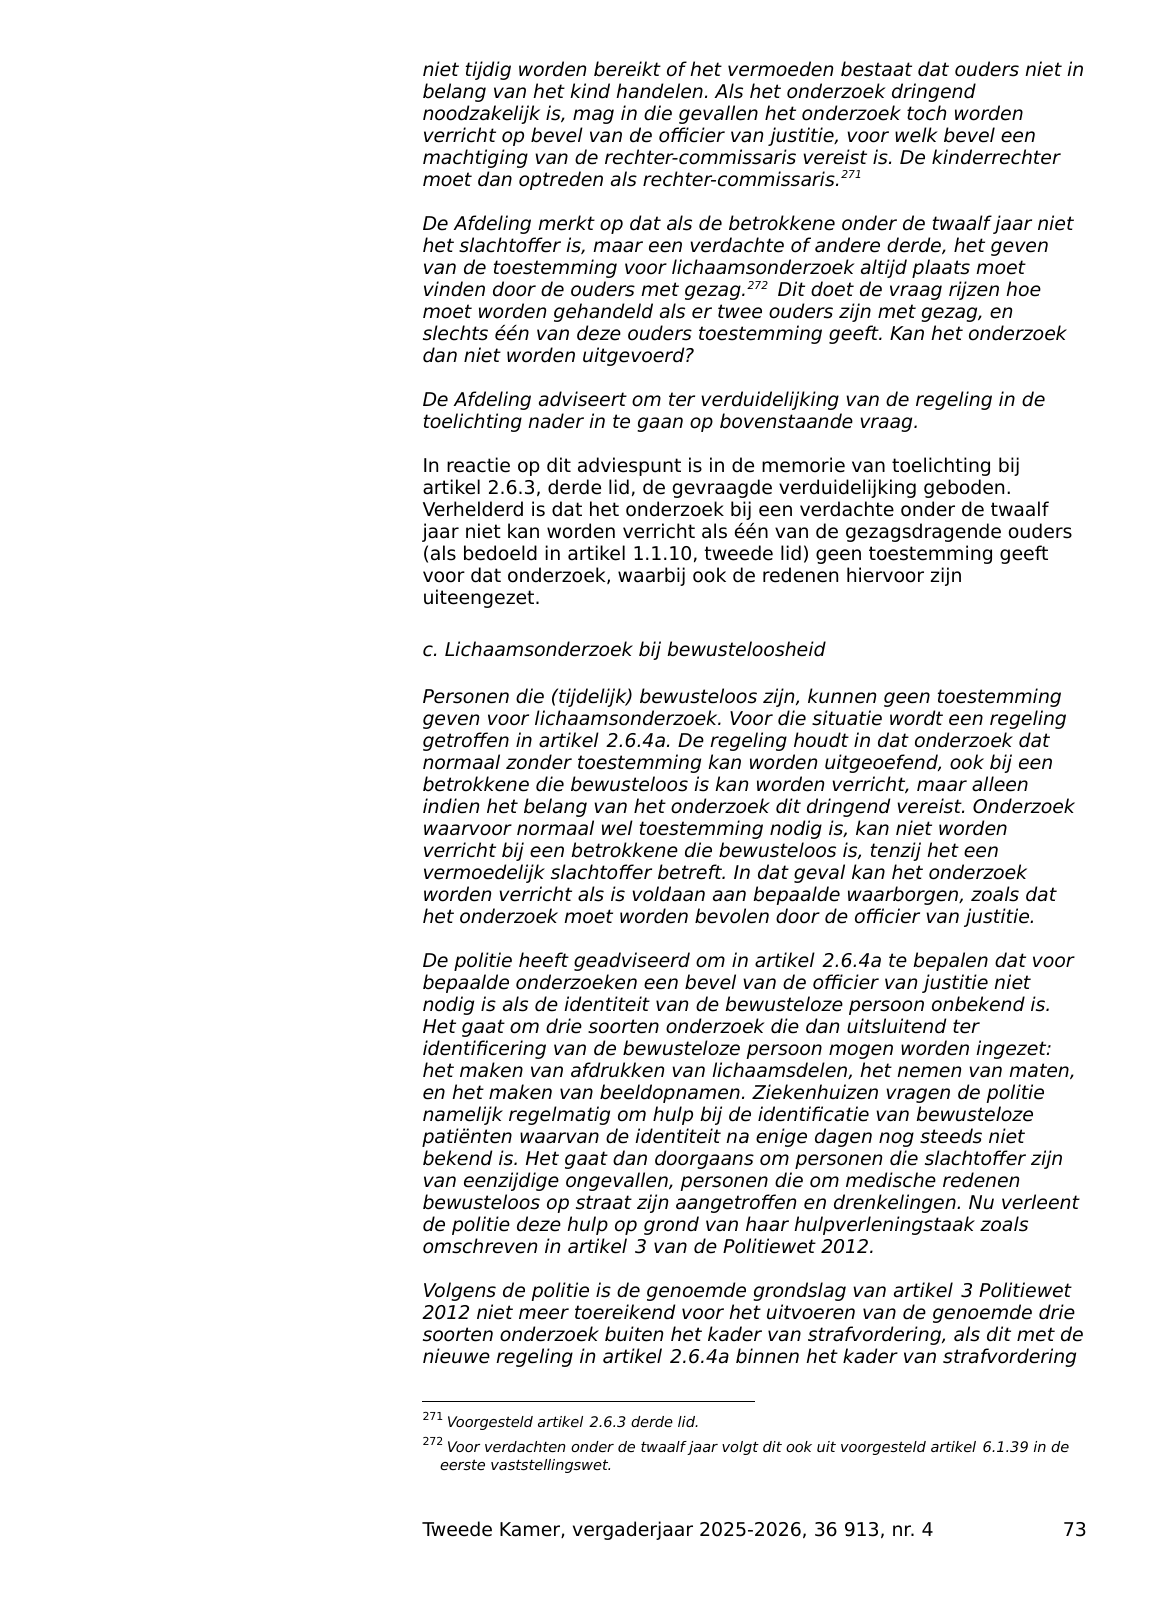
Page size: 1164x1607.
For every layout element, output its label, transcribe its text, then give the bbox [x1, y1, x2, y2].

subtitle c. Lichaamsonderzoek bij bewusteloosheid [422, 639, 1087, 661]
text Personen die (tijdelijk) bewusteloos zijn, kunnen geen toestemming geven voor lichaamsonderzoek. Voor die situatie wordt een regeling getroffen in artikel 2.6.4a. De regeling houdt in dat onderzoek dat normaal zonder toestemming kan worden uitgeoefend, ook bij een betrokkene die bewusteloos is kan worden verricht, maar alleen indien het belang van het onderzoek dit dringend vereist. Onderzoek waarvoor normaal wel toestemming nodig is, kan niet worden verricht bij een betrokkene die bewusteloos is, tenzij het een vermoedelijk slachtoffer betreft. In dat geval kan het onderzoek worden verricht als is voldaan aan bepaalde waarborgen, zoals dat het onderzoek moet worden bevolen door de officier van justitie. [422, 686, 1087, 928]
text De Afdeling adviseert om ter verduidelijking van de regeling in de toelichting nader in te gaan op bovenstaande vraag. [422, 389, 1087, 433]
text Voor verdachten onder de twaalf jaar volgt dit ook uit voorgesteld artikel 6.1.39 in de eerste vaststellingswet. [422, 1435, 1087, 1474]
text niet tijdig worden bereikt of het vermoeden bestaat dat ouders niet in belang van het kind handelen. Als het onderzoek dringend noodzakelijk is, mag in die gevallen het onderzoek toch worden verricht op bevel van de officier van justitie, voor welk bevel een machtiging van de rechter-commissaris vereist is. De kinderrechter moet dan optreden als rechter-commissaris. [422, 59, 1087, 191]
text De politie heeft geadviseerd om in artikel 2.6.4a te bepalen dat voor bepaalde onderzoeken een bevel van de officier van justitie niet nodig is als de identiteit van de bewusteloze persoon onbekend is. Het gaat om drie soorten onderzoek die dan uitsluitend ter identificering van de bewusteloze persoon mogen worden ingezet: het maken van afdrukken van lichaamsdelen, het nemen van maten, en het maken van beeldopnamen. Ziekenhuizen vragen de politie namelijk regelmatig om hulp bij de identificatie van bewusteloze patiënten waarvan de identiteit na enige dagen nog steeds niet bekend is. Het gaat dan doorgaans om personen die slachtoffer zijn van eenzijdige ongevallen, personen die om medische redenen bewusteloos op straat zijn aangetroffen en drenkelingen. Nu verleent de politie deze hulp op grond van haar hulpverleningstaak zoals omschreven in artikel 3 van de Politiewet 2012. [422, 950, 1087, 1258]
text Voorgesteld artikel 2.6.3 derde lid. [422, 1410, 1087, 1432]
text Volgens de politie is de genoemde grondslag van artikel 3 Politiewet 2012 niet meer toereikend voor het uitvoeren van de genoemde drie soorten onderzoek buiten het kader van strafvordering, als dit met de nieuwe regeling in artikel 2.6.4a binnen het kader van strafvordering [422, 1280, 1087, 1368]
text In reactie op dit adviespunt is in de memorie van toelichting bij artikel 2.6.3, derde lid, de gevraagde verduidelijking geboden. Verhelderd is dat het onderzoek bij een verdachte onder de twaalf jaar niet kan worden verricht als één van de gezagsdragende ouders (als bedoeld in artikel 1.1.10, tweede lid) geen toestemming geeft voor dat onderzoek, waarbij ook de redenen hiervoor zijn uiteengezet. [422, 455, 1087, 609]
text De Afdeling merkt op dat als de betrokkene onder de twaalf jaar niet het slachtoffer is, maar een verdachte of andere derde, het geven van de toestemming voor lichaamsonderzoek altijd plaats moet vinden door de ouders met gezag. Dit doet de vraag rijzen hoe moet worden gehandeld als er twee ouders zijn met gezag, en slechts één van deze ouders toestemming geeft. Kan het onderzoek dan niet worden uitgevoerd? [422, 213, 1087, 367]
